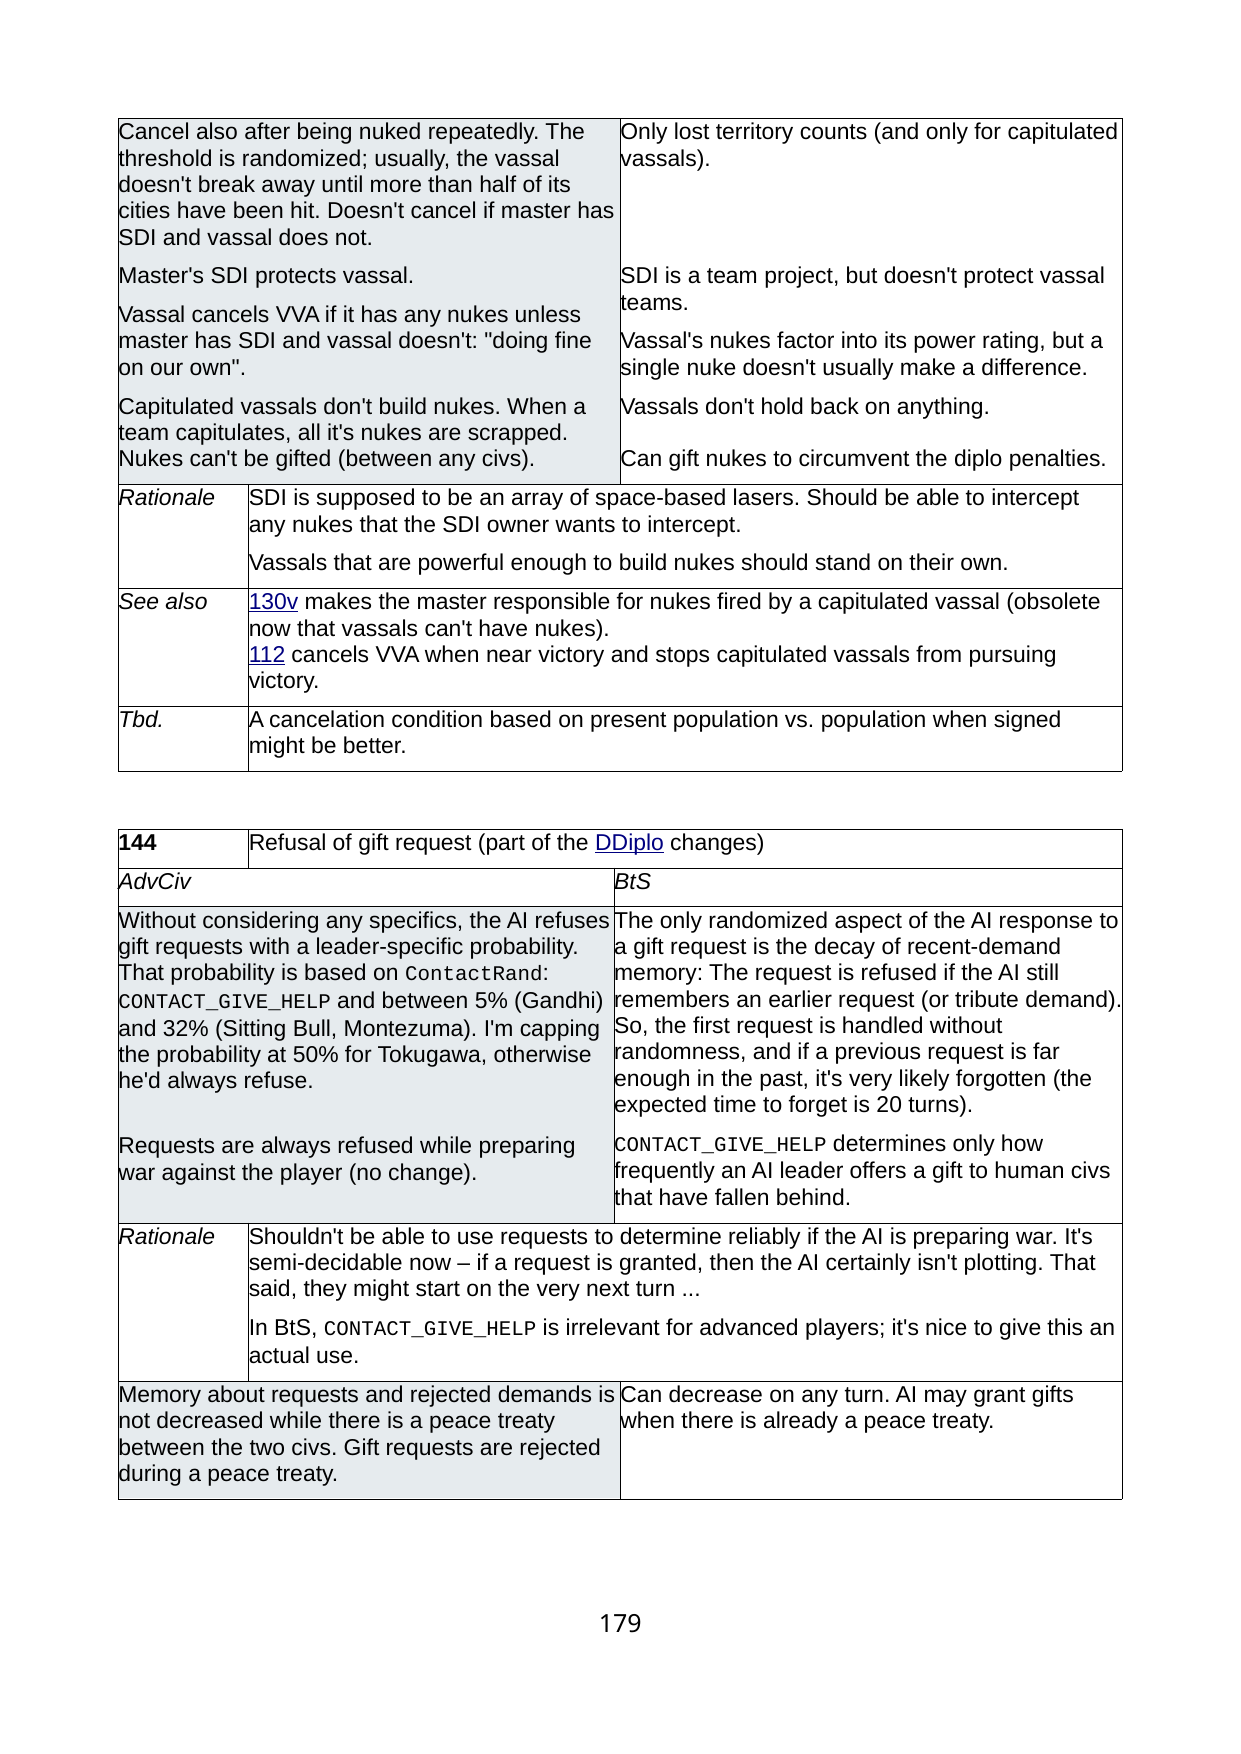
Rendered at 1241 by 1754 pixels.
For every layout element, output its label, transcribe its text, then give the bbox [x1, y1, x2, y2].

table_cell Rationale [119, 485, 248, 588]
table_cell Only lost territory counts (and only for capitulated vassals). SDI is a team project, but doesn't protect vassal teams. Vassal's nukes factor into its power rating, but a single nuke doesn't usually make a difference. Vassals don't hold back on anything. Can gift nukes to circumvent the diplo penalties. [621, 119, 1122, 484]
table_cell 130v makes the master responsible for nukes fired by a capitulated vassal (obsolete now that vassals can't have nukes). 112 cancels VVA when near victory and stops capitulated vassals from pursuing victory. [249, 589, 1122, 706]
table_header Refusal of gift request (part of the DDiplo changes) [249, 830, 1122, 868]
table_header 144 [119, 830, 248, 868]
table_cell Rationale [119, 1224, 248, 1381]
table_cell Shouldn't be able to use requests to determine reliably if the AI is preparing war. It's semi-decidable now – if a request is granted, then the AI certainly isn't plotting. That said, they might start on the very next turn ... In BtS, CONTACT_GIVE_HELP is irrelevant for advanced players; it's nice to give this an actual use. [249, 1224, 1122, 1381]
table_cell See also [119, 589, 248, 706]
table_cell BtS [615, 869, 1122, 906]
table_cell Tbd. [119, 707, 248, 771]
table_cell Cancel also after being nuked repeatedly. The threshold is randomized; usually, the vassal doesn't break away until more than half of its cities have been hit. Doesn't cancel if master has SDI and vassal does not. Master's SDI protects vassal. Vassal cancels VVA if it has any nukes unless master has SDI and vassal doesn't: "doing fine on our own". Capitulated vassals don't build nukes. When a team capitulates, all it's nukes are scrapped. Nukes can't be gifted (between any civs). [119, 119, 620, 484]
table_cell Can decrease on any turn. AI may grant gifts when there is already a peace treaty. [621, 1382, 1122, 1498]
table_cell Without considering any specifics, the AI refuses gift requests with a leader-specific probability. That probability is based on ContactRand: CONTACT_GIVE_HELP and between 5% (Gandhi) and 32% (Sitting Bull, Montezuma). I'm capping the probability at 50% for Tokugawa, otherwise he'd always refuse. Requests are always refused while preparing war against the player (no change). [119, 907, 614, 1223]
table_cell The only randomized aspect of the AI response to a gift request is the decay of recent-demand memory: The request is refused if the AI still remembers an earlier request (or tribute demand). So, the first request is handled without randomness, and if a previous request is far enough in the past, it's very likely forgotten (the expected time to forget is 20 turns). CONTACT_GIVE_HELP determines only how frequently an AI leader offers a gift to human civs that have fallen behind. [615, 907, 1122, 1223]
table_cell SDI is supposed to be an array of space-based lasers. Should be able to intercept any nukes that the SDI owner wants to intercept. Vassals that are powerful enough to build nukes should stand on their own. [249, 485, 1122, 588]
table_cell AdvCiv [119, 869, 614, 906]
table_cell Memory about requests and rejected demands is not decreased while there is a peace treaty between the two civs. Gift requests are rejected during a peace treaty. [119, 1382, 620, 1498]
table_cell A cancelation condition based on present population vs. population when signed might be better. [249, 707, 1122, 771]
